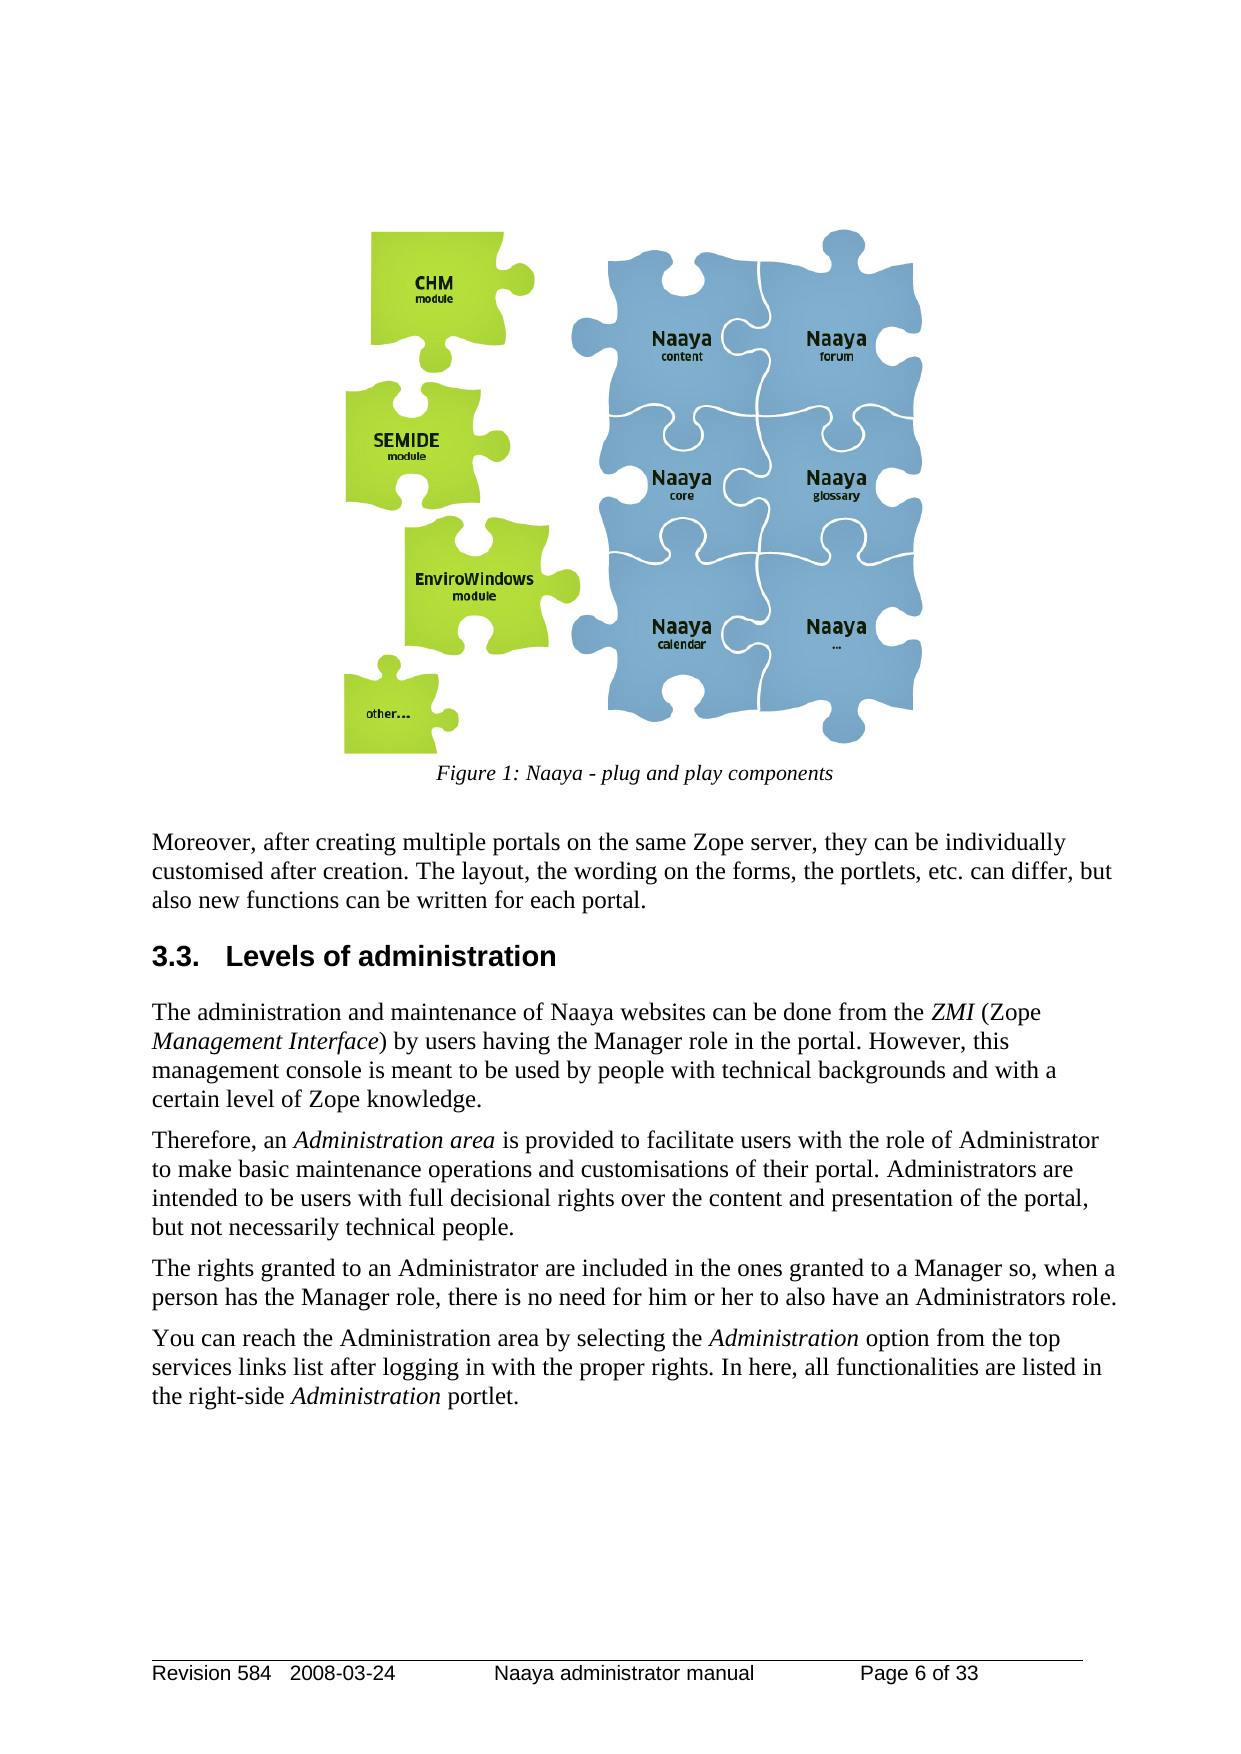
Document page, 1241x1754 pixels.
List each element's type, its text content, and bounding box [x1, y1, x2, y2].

text Moreover, after creating multiple portals on the same Zope server, they can be individually customised after creation. The layout, the wording on the forms, the portlets, etc. can differ, but also new functions can be written for each portal. [152, 827, 1120, 914]
text The rights granted to an Administrator are included in the ones granted to a Manager so, when a person has the Manager role, there is no need for him or her to also have an Administrators role. [152, 1253, 1120, 1311]
subtitle Levels of administration [152, 938, 1120, 972]
picture [337, 222, 936, 761]
text You can reach the Administration area by selecting the Administration option from the top services links list after logging in with the proper rights. In here, all functionalities are listed in the right-side Administration portlet. [152, 1323, 1120, 1410]
text Figure 1: Naaya - plug and play components [337, 761, 935, 786]
text Therefore, an Administration area is provided to facilitate users with the role of Administrator to make basic maintenance operations and customisations of their portal. Administrators are intended to be users with full decisional rights over the content and presentation of the portal, but not necessarily technical people. [152, 1125, 1120, 1241]
text The administration and maintenance of Naaya websites can be done from the ZMI (Zope Management Interface) by users having the Manager role in the portal. However, this management console is meant to be used by people with technical backgrounds and with a certain level of Zope knowledge. [152, 997, 1120, 1113]
